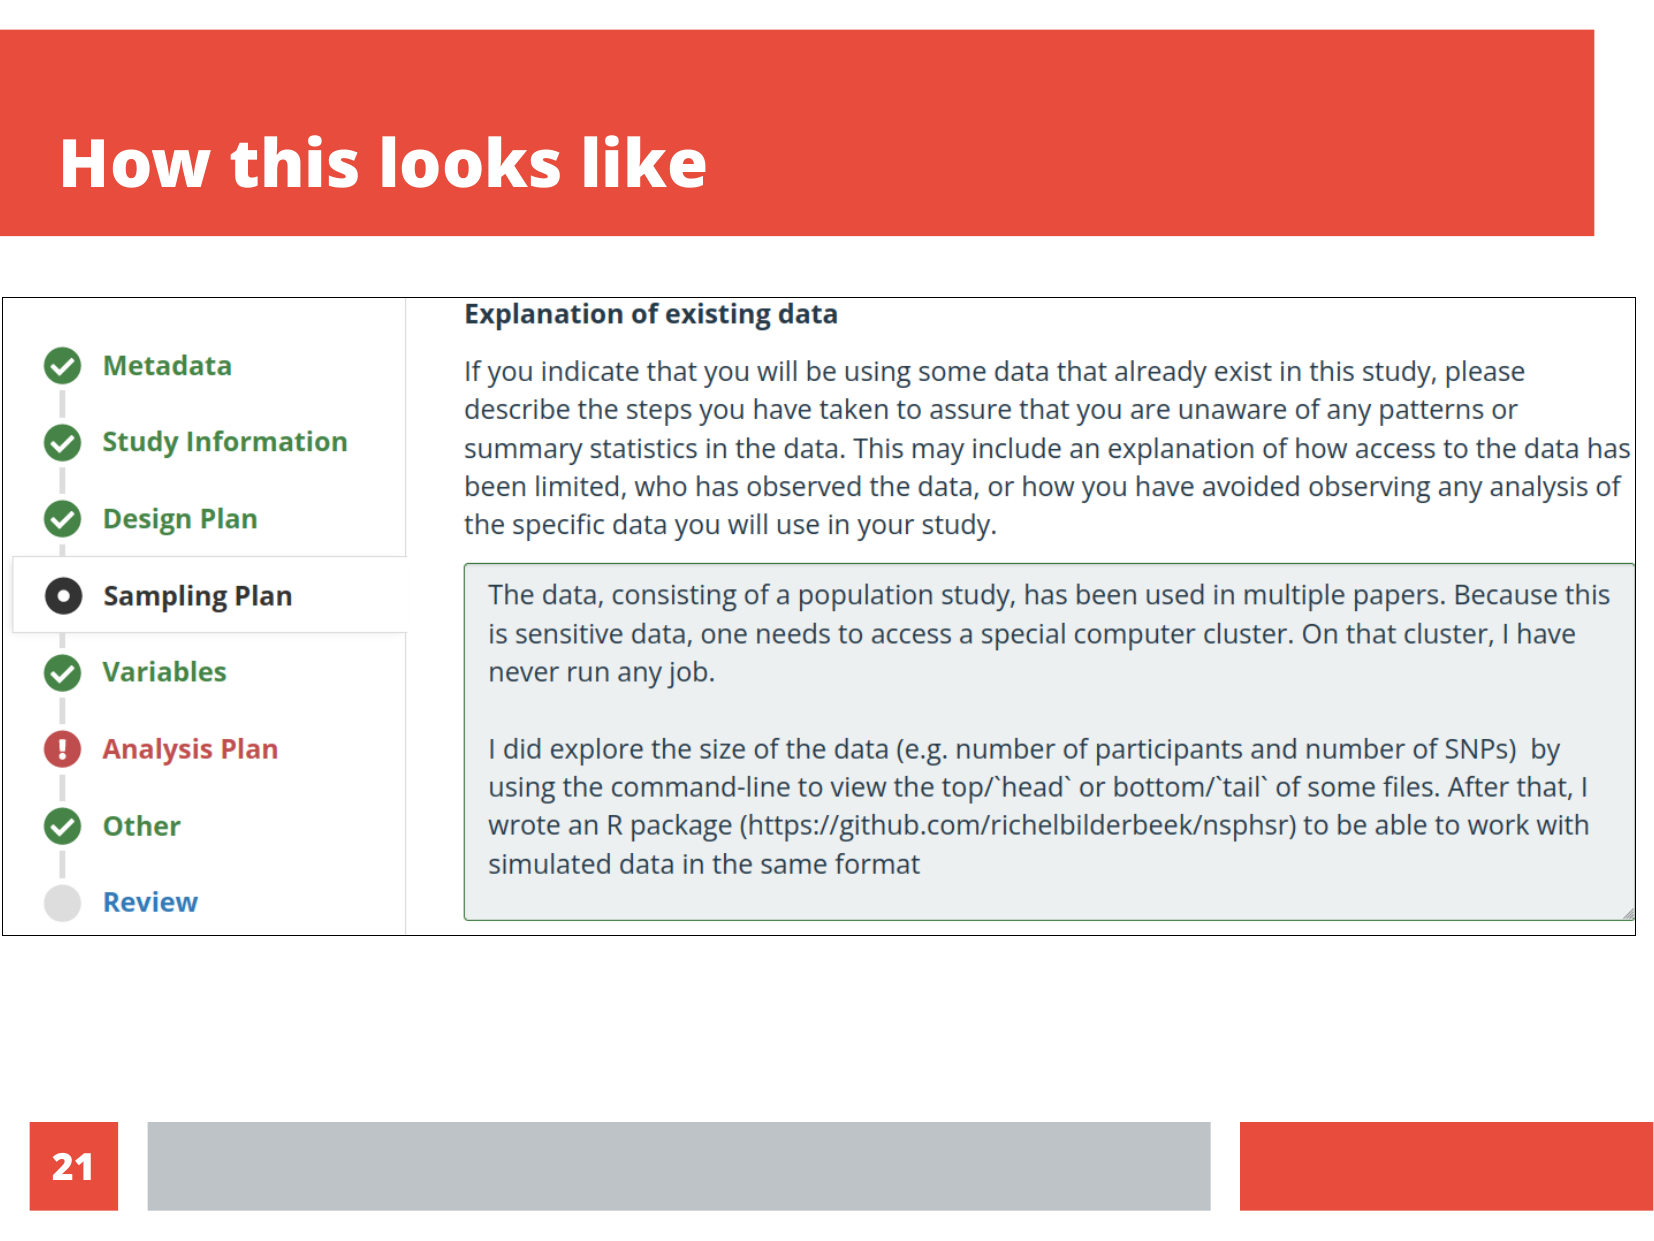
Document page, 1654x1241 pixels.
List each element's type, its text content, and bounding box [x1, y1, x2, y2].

picture [2, 297, 1636, 936]
title How this looks like [59, 59, 1595, 207]
